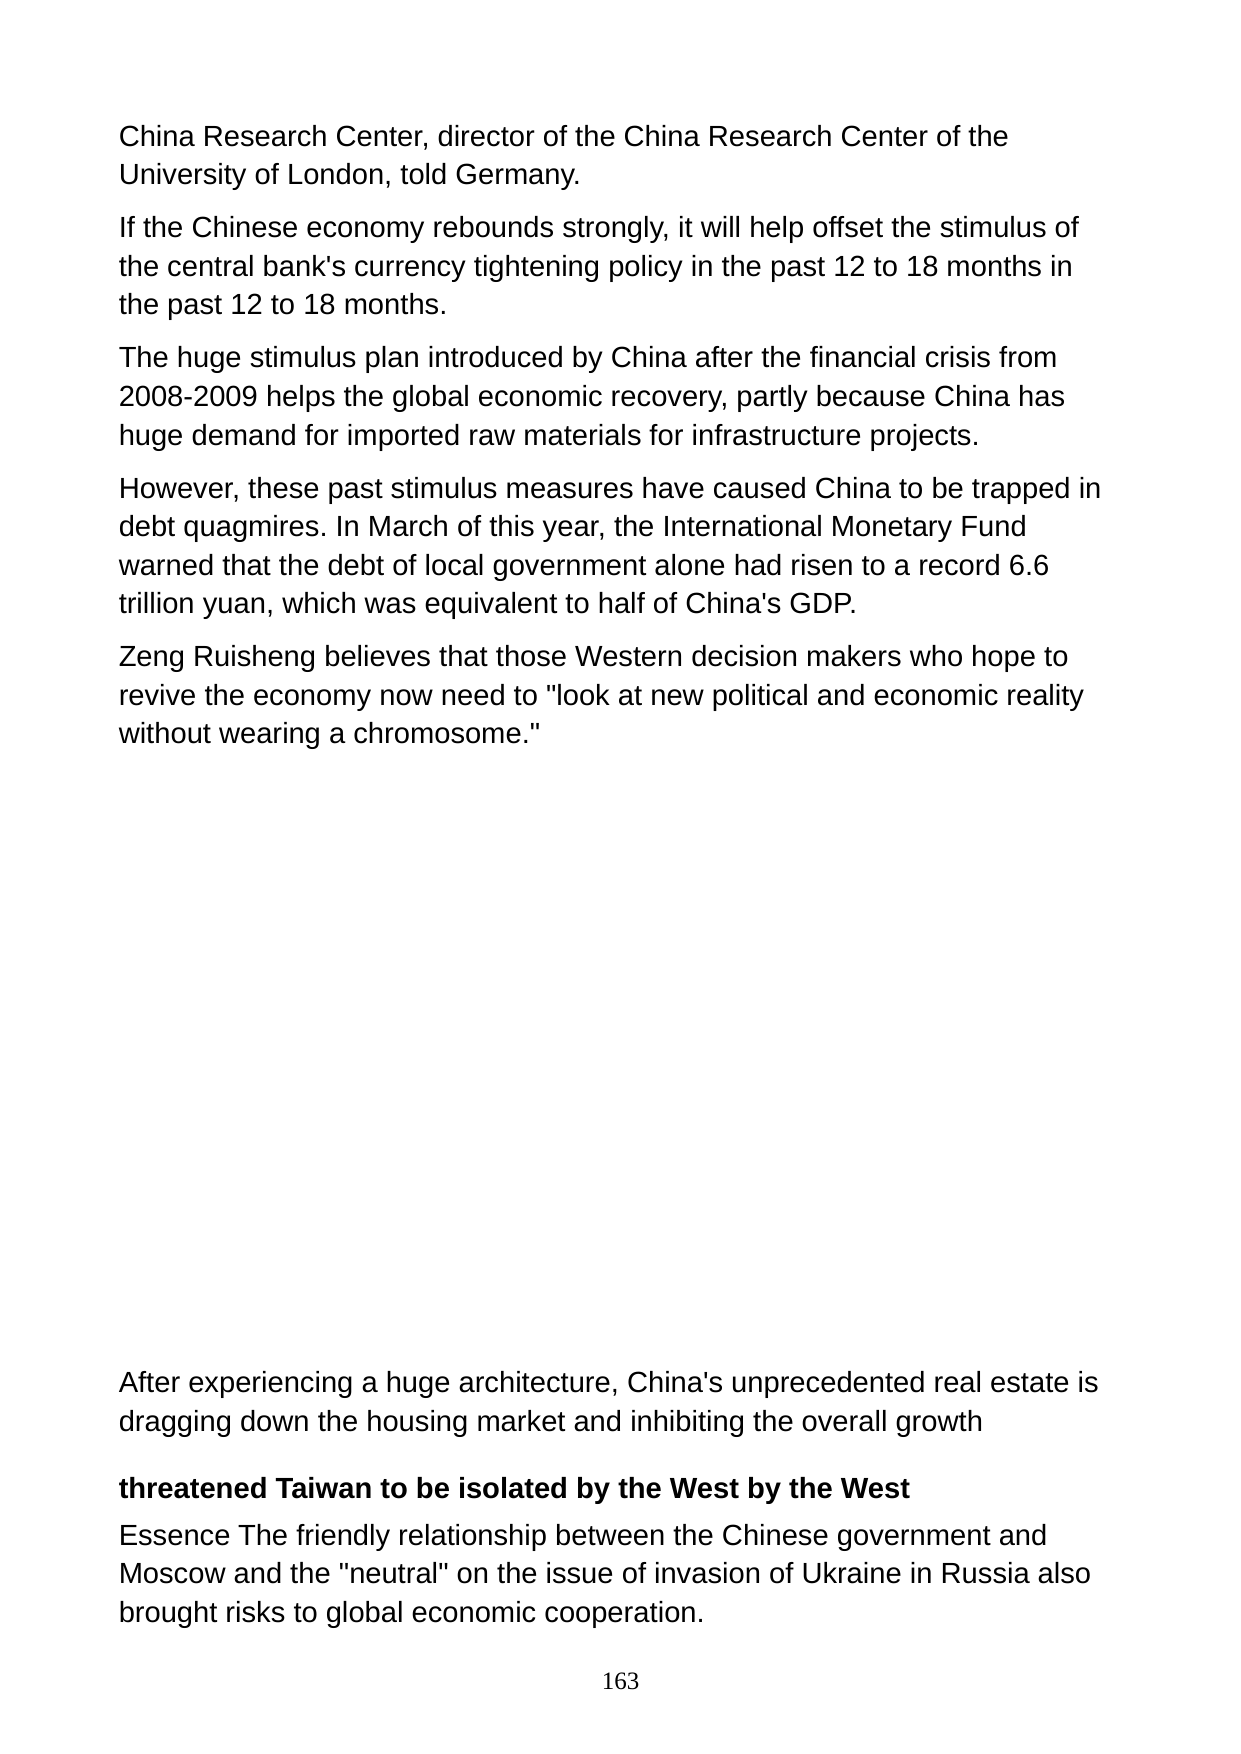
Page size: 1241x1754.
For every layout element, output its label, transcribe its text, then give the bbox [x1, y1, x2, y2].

text The huge stimulus plan introduced by China after the financial crisis from 2008-2009 helps the global economic recovery, partly because China has huge demand for imported raw materials for infrastructure projects. [118, 340, 1122, 451]
subtitle threatened Taiwan to be isolated by the West by the West [118, 1471, 1122, 1505]
text Zeng Ruisheng believes that those Western decision makers who hope to revive the economy now need to "look at new political and economic reality without wearing a chromosome." [118, 639, 1122, 750]
text After experiencing a huge architecture, China's unprecedented real estate is dragging down the housing market and inhibiting the overall growth [118, 769, 1122, 1437]
text If the Chinese economy rebounds strongly, it will help offset the stimulus of the central bank's currency tightening policy in the past 12 to 18 months in the past 12 to 18 months. [118, 210, 1122, 321]
text Essence The friendly relationship between the Chinese government and Moscow and the "neutral" on the issue of invasion of Ukraine in Russia also brought risks to global economic cooperation. [118, 1517, 1122, 1628]
text China Research Center, director of the China Research Center of the University of London, told Germany. [118, 118, 1122, 191]
text However, these past stimulus measures have caused China to be trapped in debt quagmires. In March of this year, the International Monetary Fund warned that the debt of local government alone had risen to a record 6.6 trillion yuan, which was equivalent to half of China's GDP. [118, 471, 1122, 620]
